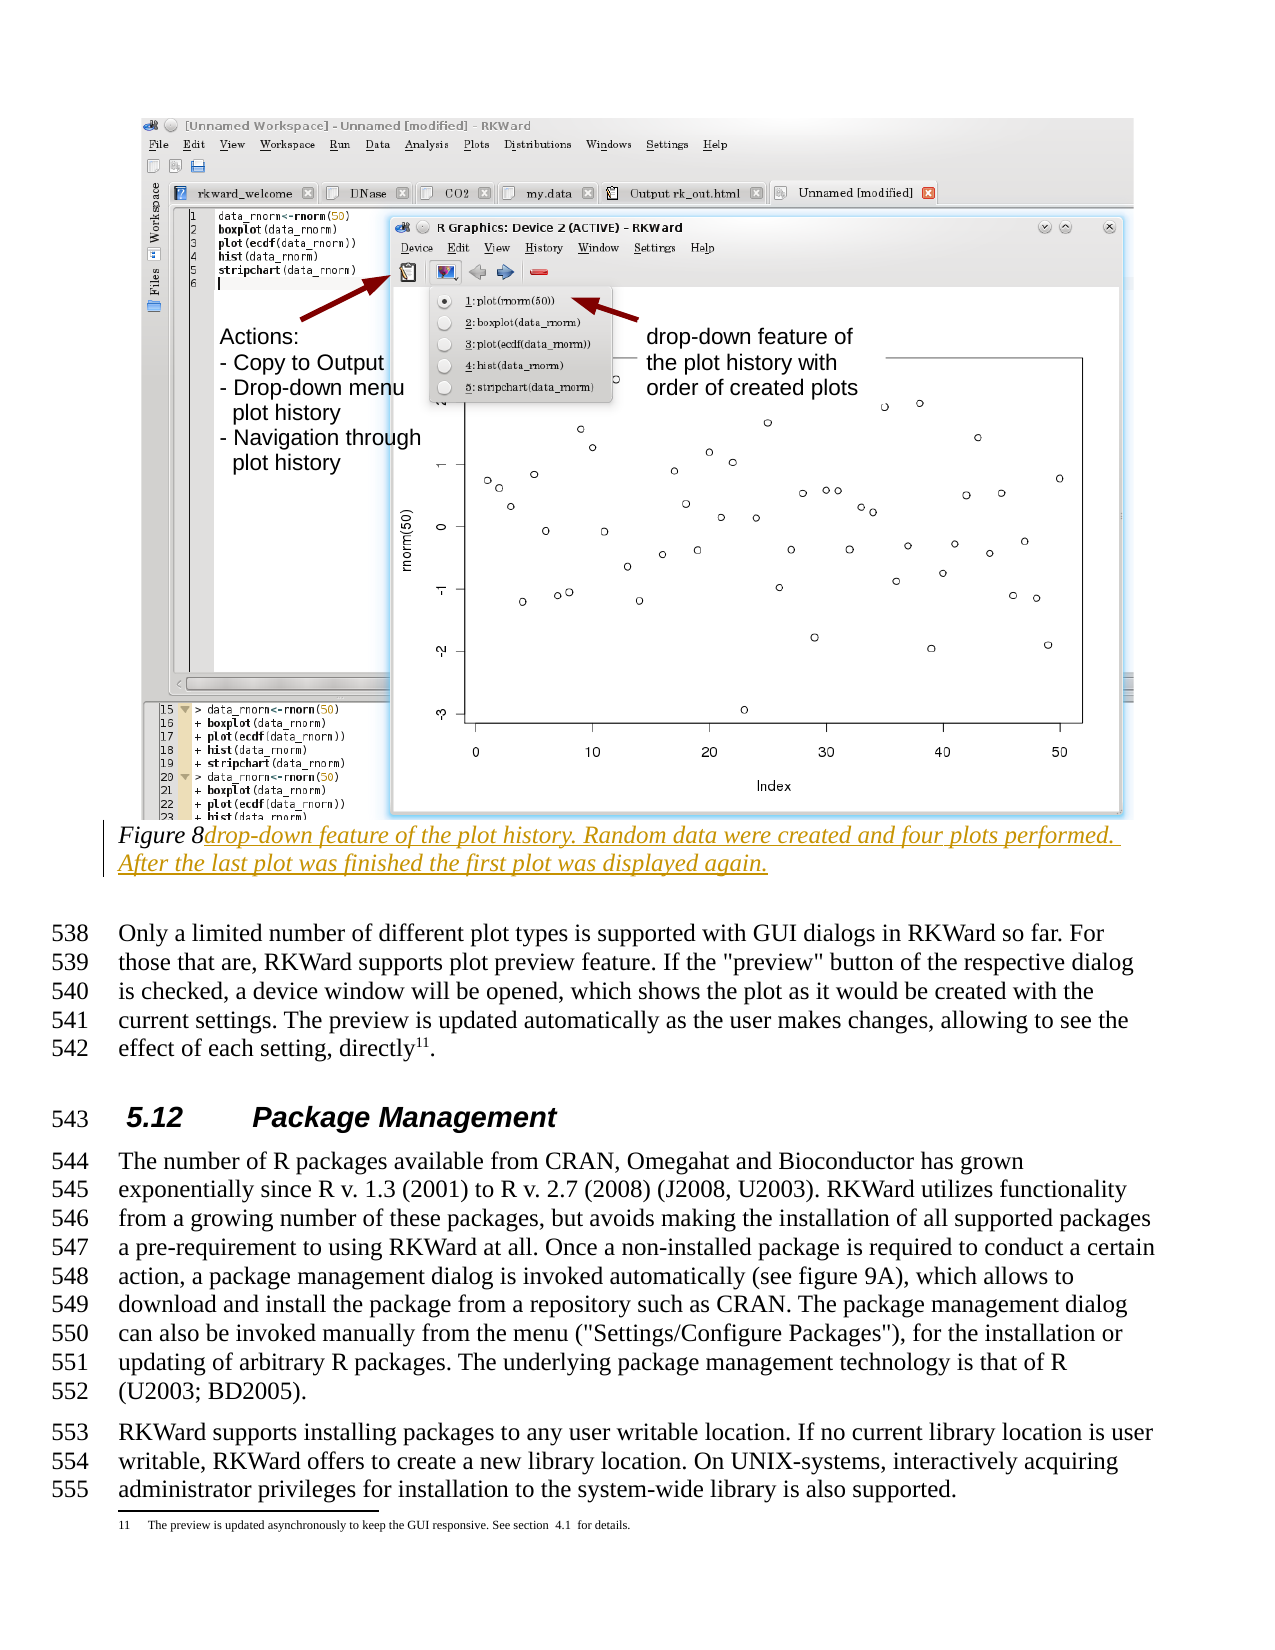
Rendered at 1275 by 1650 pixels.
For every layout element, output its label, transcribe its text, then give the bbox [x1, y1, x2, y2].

text Only a limited number of different plot types is supported with GUI dialogs in RKWard so far. For those that are, RKWard supports plot preview feature. If the "preview" button of the respective dialog is checked, a device window will be opened, which shows the plot as it would be created with the current settings. The preview is updated automatically as the user makes changes, allowing to see the effect of each setting, directly. [118, 918, 1157, 1062]
text The number of R packages available from CRAN, Omegahat and Bioconductor has grown exponentially since R v. 1.3 (2001) to R v. 2.7 (2008) (J2008, U2003). RKWard utilizes functionality from a growing number of these packages, but avoids making the installation of all supported packages a pre-requirement to using RKWard at all. Once a non-installed package is required to conduct a certain action, a package management dialog is invoked automatically (see figure 9A), which allows to download and install the package from a repository such as CRAN. The package management dialog can also be invoked manually from the menu ("Settings/Configure Packages"), for the installation or updating of arbitrary R packages. The underlying package management technology is that of R (U2003; BD2005). [118, 1146, 1157, 1404]
text The preview is updated asynchronously to keep the GUI responsive. See section 4.1 for details. [118, 1517, 1157, 1532]
text Figure 8drop-down feature of the plot history. Random data were created and four plots performed. After the last plot was finished the first plot was displayed again. [118, 131, 1157, 877]
subtitle Package Management [118, 1100, 1157, 1133]
text RKWard supports installing packages to any user writable location. If no current library location is user writable, RKWard offers to create a new library location. On UNIX-systems, interactively acquiring administrator privileges for installation to the system-wide library is also supported. [118, 1417, 1157, 1503]
